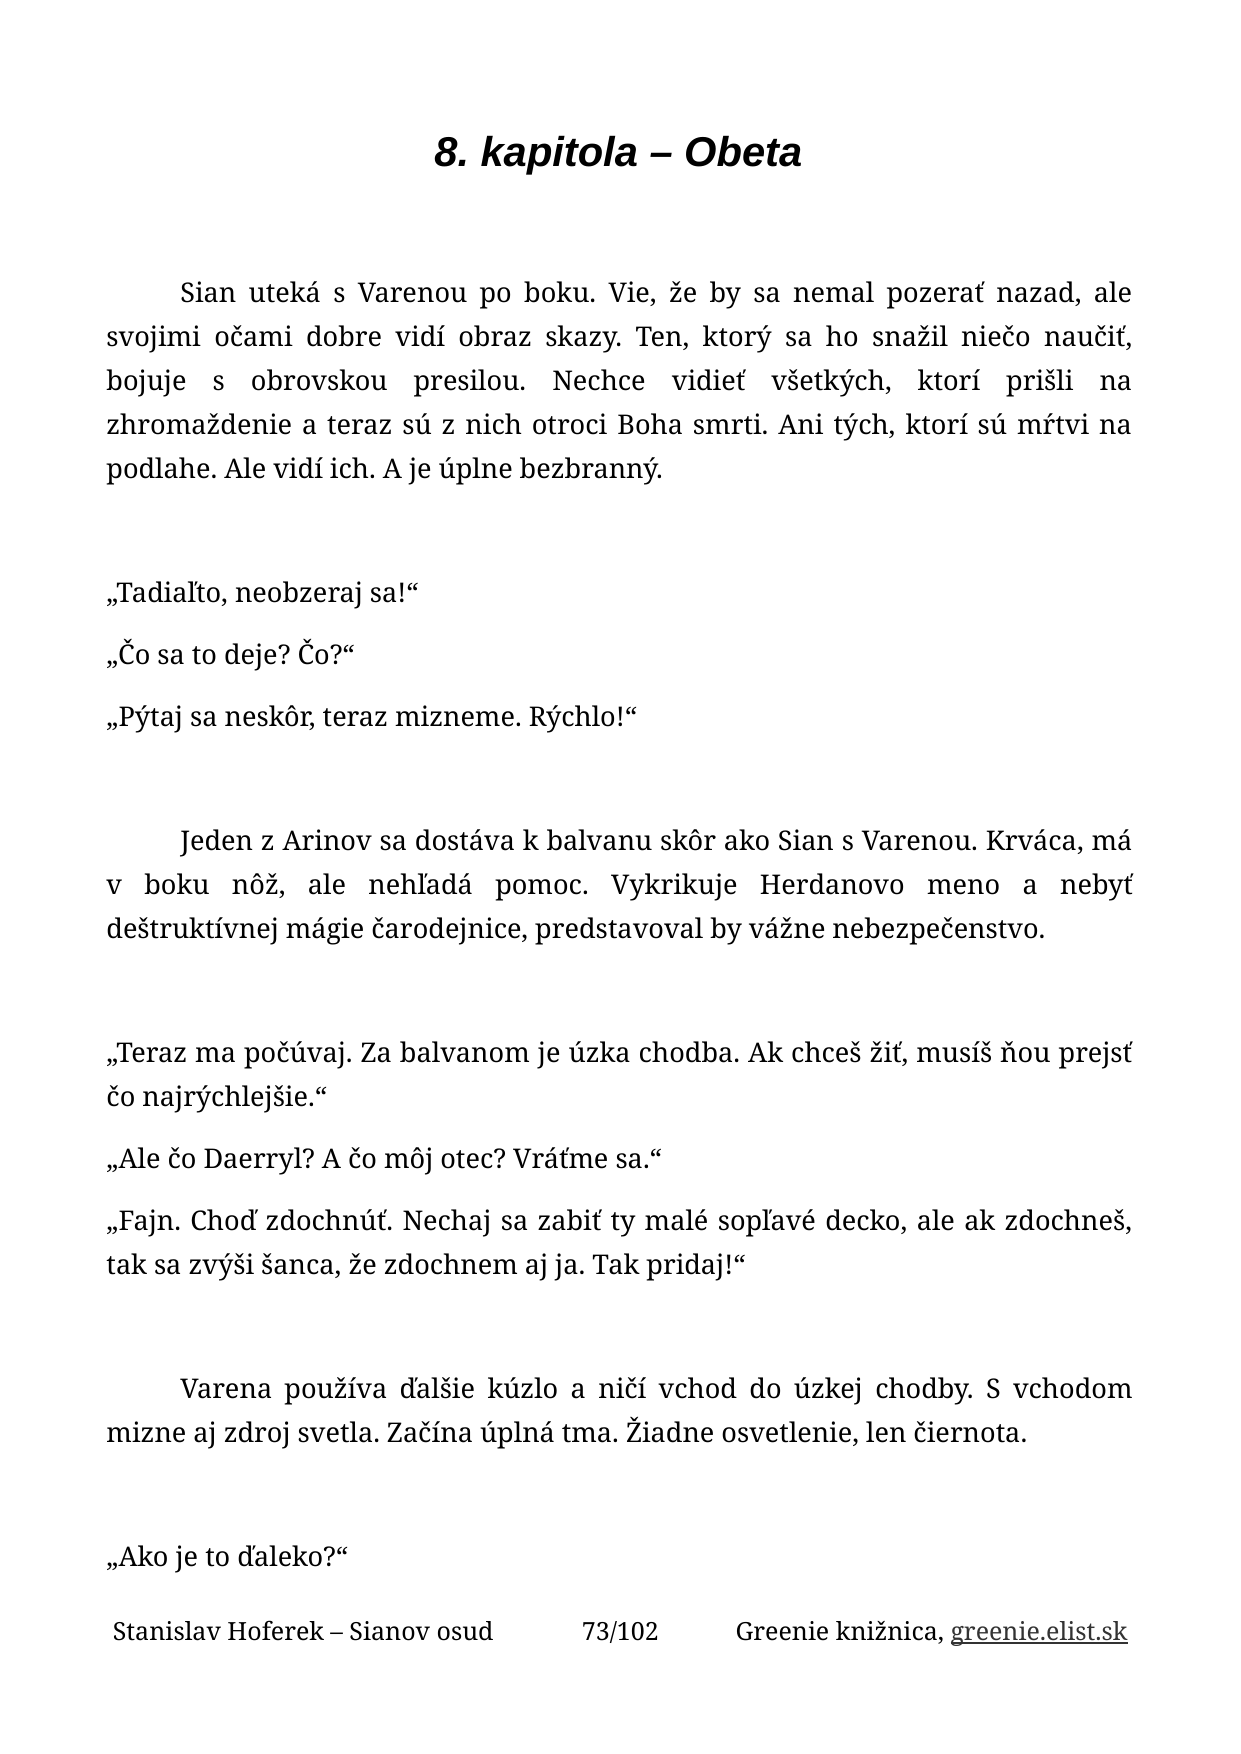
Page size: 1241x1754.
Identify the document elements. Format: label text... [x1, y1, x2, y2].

text „Pýtaj sa neskôr, teraz mizneme. Rýchlo!“ [106, 697, 1134, 734]
text Sian uteká s Varenou po boku. Vie, že by sa nemal pozerať nazad, ale svojimi očami dobre vidí obraz skazy. Ten, ktorý sa ho snažil niečo naučiť, bojuje s obrovskou presilou. Nechce vidieť všetkých, ktorí prišli na zhromaždenie a teraz sú z nich otroci Boha smrti. Ani tých, ktorí sú mŕtvi na podlahe. Ale vidí ich. A je úplne bezbranný. [106, 273, 1134, 487]
subtitle 8. kapitola – Obeta [106, 127, 1134, 175]
text „Teraz ma počúvaj. Za balvanom je úzka chodba. Ak chceš žiť, musíš ňou prejsť čo najrýchlejšie.“ [106, 1033, 1134, 1114]
text „Tadiaľto, neobzeraj sa!“ [106, 574, 1134, 611]
text „Fajn. Choď zdochnúť. Nechaj sa zabiť ty malé sopľavé decko, ale ak zdochneš, tak sa zvýši šanca, že zdochnem aj ja. Tak pridaj!“ [106, 1201, 1134, 1282]
text „Ako je to ďaleko?“ [106, 1537, 1134, 1574]
text „Ale čo Daerryl? A čo môj otec? Vráťme sa.“ [106, 1139, 1134, 1176]
text Varena používa ďalšie kúzlo a ničí vchod do úzkej chodby. S vchodom mizne aj zdroj svetla. Začína úplná tma. Žiadne osvetlenie, len čiernota. [106, 1369, 1134, 1450]
text „Čo sa to deje? Čo?“ [106, 636, 1134, 672]
text Jeden z Arinov sa dostáva k balvanu skôr ako Sian s Varenou. Krváca, má v boku nôž, ale nehľadá pomoc. Vykrikuje Herdanovo meno a nebyť deštruktívnej mágie čarodejnice, predstavoval by vážne nebezpečenstvo. [106, 821, 1134, 946]
